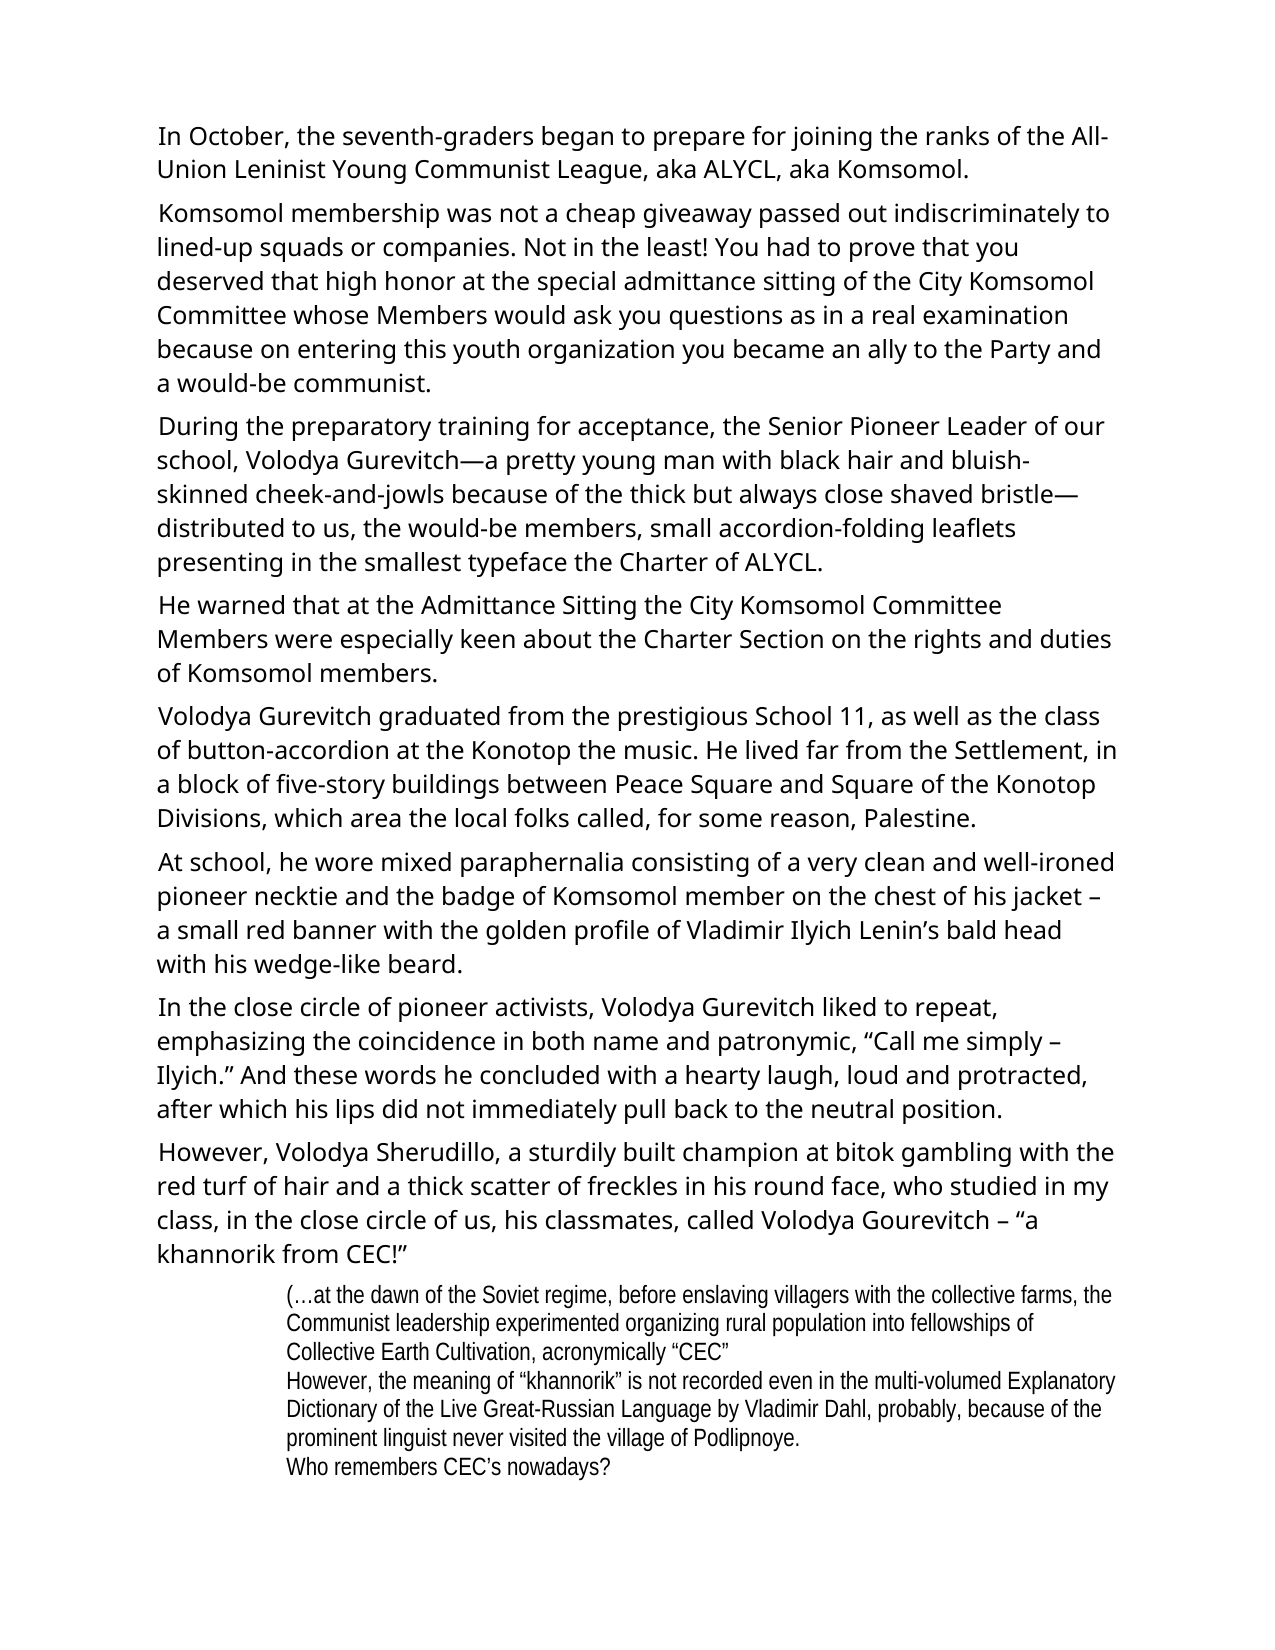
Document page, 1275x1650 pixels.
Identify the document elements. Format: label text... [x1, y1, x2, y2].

text In October, the seventh-graders began to prepare for joining the ranks of the All-Union Leninist Young Communist League, aka ALYCL, aka Komsomol. [156, 118, 1118, 186]
text Volodya Gurevitch graduated from the prestigious School 11, as well as the class of button-accordion at the Konotop the music. He lived far from the Settlement, in a block of five-story buildings between Peace Square and Square of the Konotop Divisions, which area the local folks called, for some reason, Palestine. [156, 699, 1118, 835]
text However, Volodya Sherudillo, a sturdily built champion at bitok gambling with the red turf of hair and a thick scatter of freckles in his round face, who studied in my class, in the close circle of us, his classmates, called Volodya Gourevitch – “a khannorik from CEC!” [156, 1134, 1118, 1271]
list However, the meaning of “khannorik” is not recorded even in the multi-volumed Explanatory Dictionary of the Live Great-Russian Language by Vladimir Dahl, probably, because of the prominent linguist never visited the village of Podlipnoye. [286, 1366, 1118, 1452]
text In the close circle of pioneer activists, Volodya Gurevitch liked to repeat, emphasizing the coincidence in both name and patronymic, “Call me simply – Ilyich.” And these words he concluded with a hearty laugh, loud and protracted, after which his lips did not immediately pull back to the neutral position. [156, 989, 1118, 1126]
list (…at the dawn of the Soviet regime, before enslaving villagers with the collective farms, the Communist leadership experimented organizing rural population into fellowships of Collective Earth Cultivation, acronymically “CEC” [286, 1280, 1118, 1366]
text During the preparatory training for acceptance, the Senior Pioneer Leader of our school, Volodya Gurevitch—a pretty young man with black hair and bluish-skinned cheek-and-jowls because of the thick but always close shaved bristle—distributed to us, the would-be members, small accordion-folding leaflets presenting in the smallest typeface the Charter of ALYCL. [156, 408, 1118, 579]
text Komsomol membership was not a cheap giveaway passed out indiscriminately to lined-up squads or companies. Not in the least! You had to prove that you deserved that high honor at the special admittance sitting of the City Komsomol Committee whose Members would ask you questions as in a real examination because on entering this youth organization you became an ally to the Party and a would-be communist. [156, 195, 1118, 399]
list Who remembers CEC’s nowadays? [286, 1452, 1118, 1480]
text He warned that at the Admittance Sitting the City Komsomol Committee Members were especially keen about the Charter Section on the rights and duties of Komsomol members. [156, 588, 1118, 690]
text At school, he wore mixed paraphernalia consisting of a very clean and well-ironed pioneer necktie and the badge of Komsomol member on the chest of his jacket – a small red banner with the golden profile of Vladimir Ilyich Lenin’s bald head with his wedge-like beard. [156, 844, 1118, 980]
